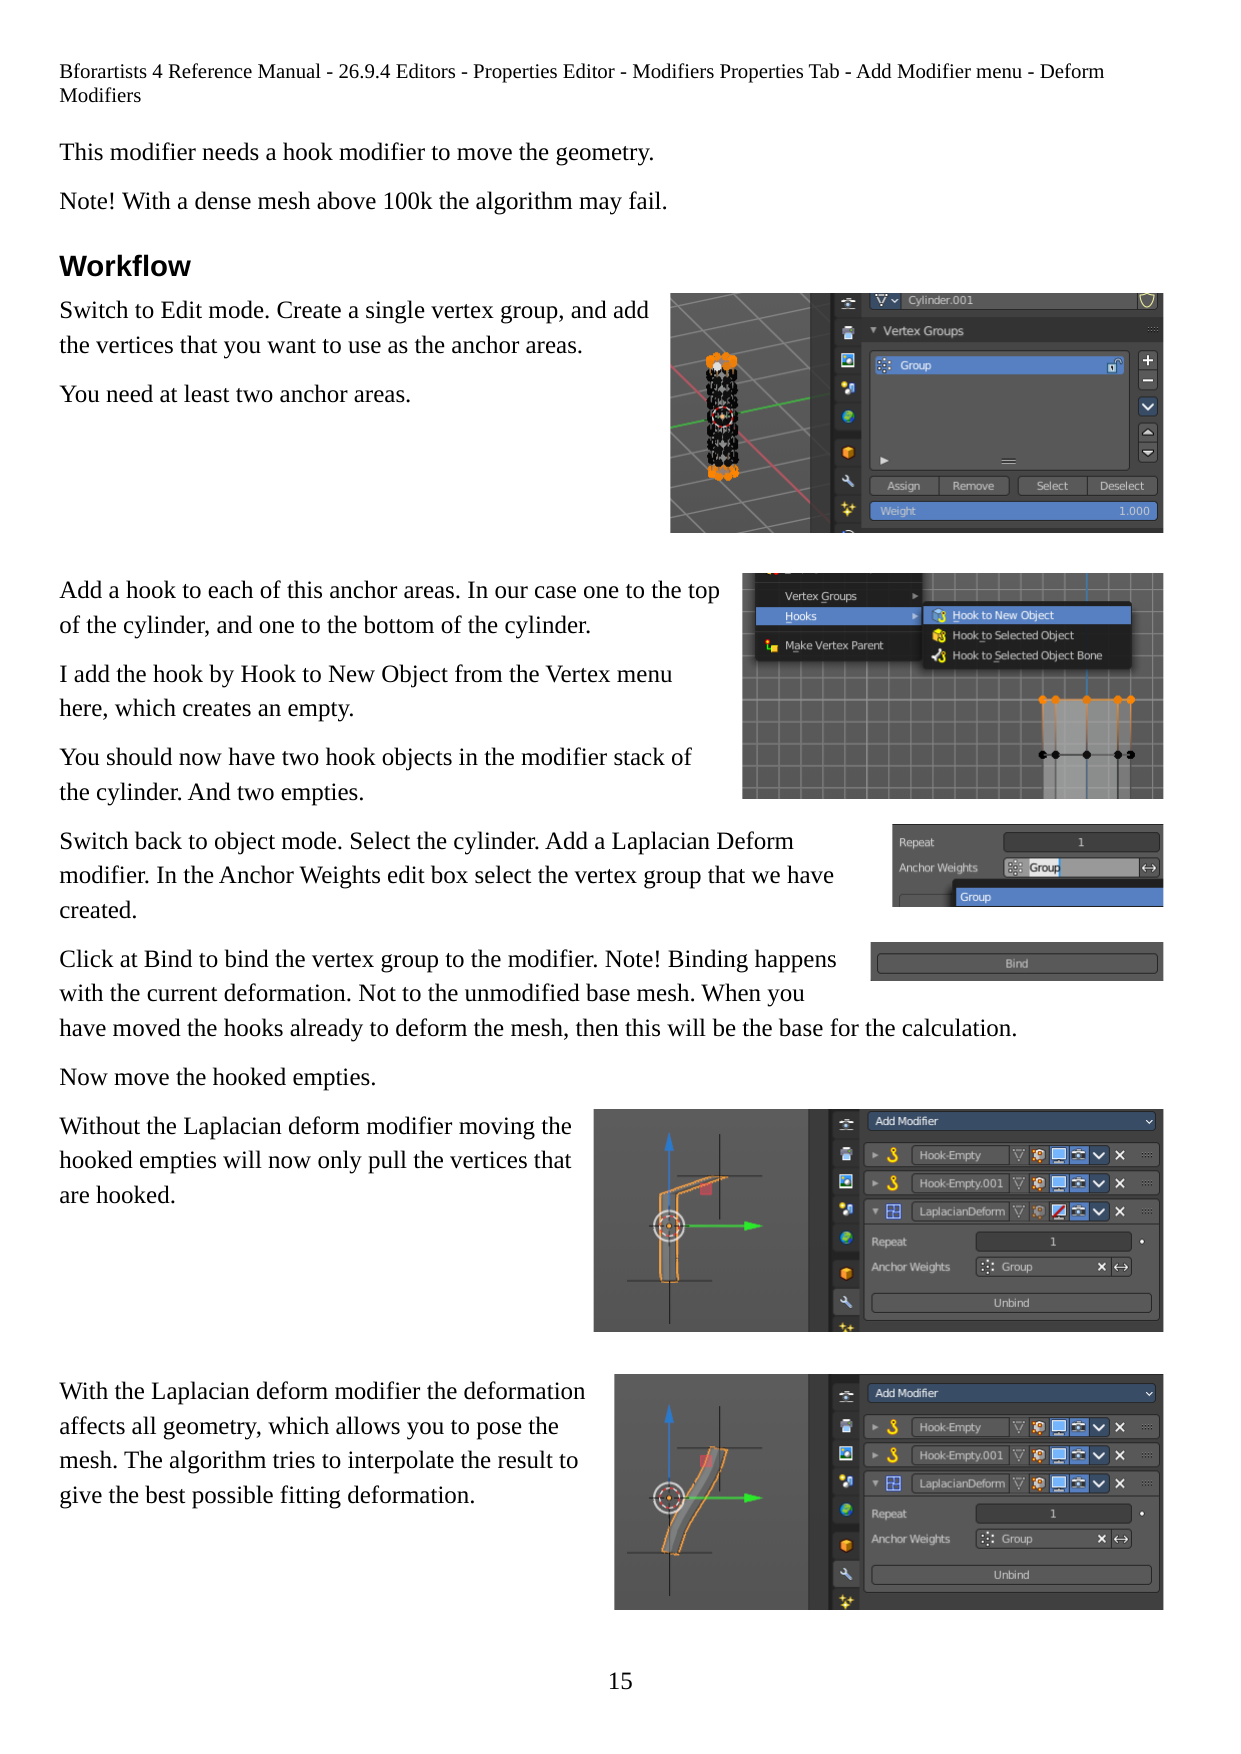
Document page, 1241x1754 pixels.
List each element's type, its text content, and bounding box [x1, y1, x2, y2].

text You need at least two anchor areas. [59, 379, 670, 408]
subtitle Workflow [59, 249, 1181, 283]
text This modifier needs a hook modifier to move the geometry. [59, 137, 1181, 165]
text Click at Bind to bind the vertex group to the modifier. Note! Binding happens with the current deformation. Not to the unmodified base mesh. When you have moved the hooks already to deform the mesh, then this will be the base for the calculation. [59, 944, 1181, 1042]
text Add a hook to each of this anchor areas. In our case one to the top of the cylinder, and one to the bottom of the cylinder. [59, 575, 742, 639]
picture [870, 942, 1164, 981]
picture [742, 573, 1164, 799]
text Note! With a dense mesh above 100k the algorithm may fail. [59, 186, 1181, 214]
text I add the hook by Hook to New Object from the Vertex menu here, which creates an empty. [59, 659, 742, 722]
text You should now have two hook objects in the modifier stack of the cylinder. And two empties. [59, 742, 1181, 806]
picture [892, 824, 1164, 907]
picture [614, 1374, 1164, 1610]
picture [670, 293, 1164, 533]
picture [593, 1109, 1164, 1332]
text Switch back to object mode. Select the cylinder. Add a Laplacian Deform modifier. In the Anchor Weights edit box select the vertex group that we have created. [59, 826, 1181, 924]
text With the Laplacian deform modifier the deformation affects all geometry, which allows you to pose the mesh. The algorithm tries to interpolate the result to give the best possible fitting deformation. [59, 1376, 614, 1508]
text Switch to Edit mode. Create a single vertex group, and add the vertices that you want to use as the anchor areas. [59, 296, 670, 359]
text Now move the hooked empties. [59, 1062, 1181, 1091]
text Without the Laplacian deform modifier moving the hooked empties will now only pull the vertices that are hooked. [59, 1111, 593, 1209]
